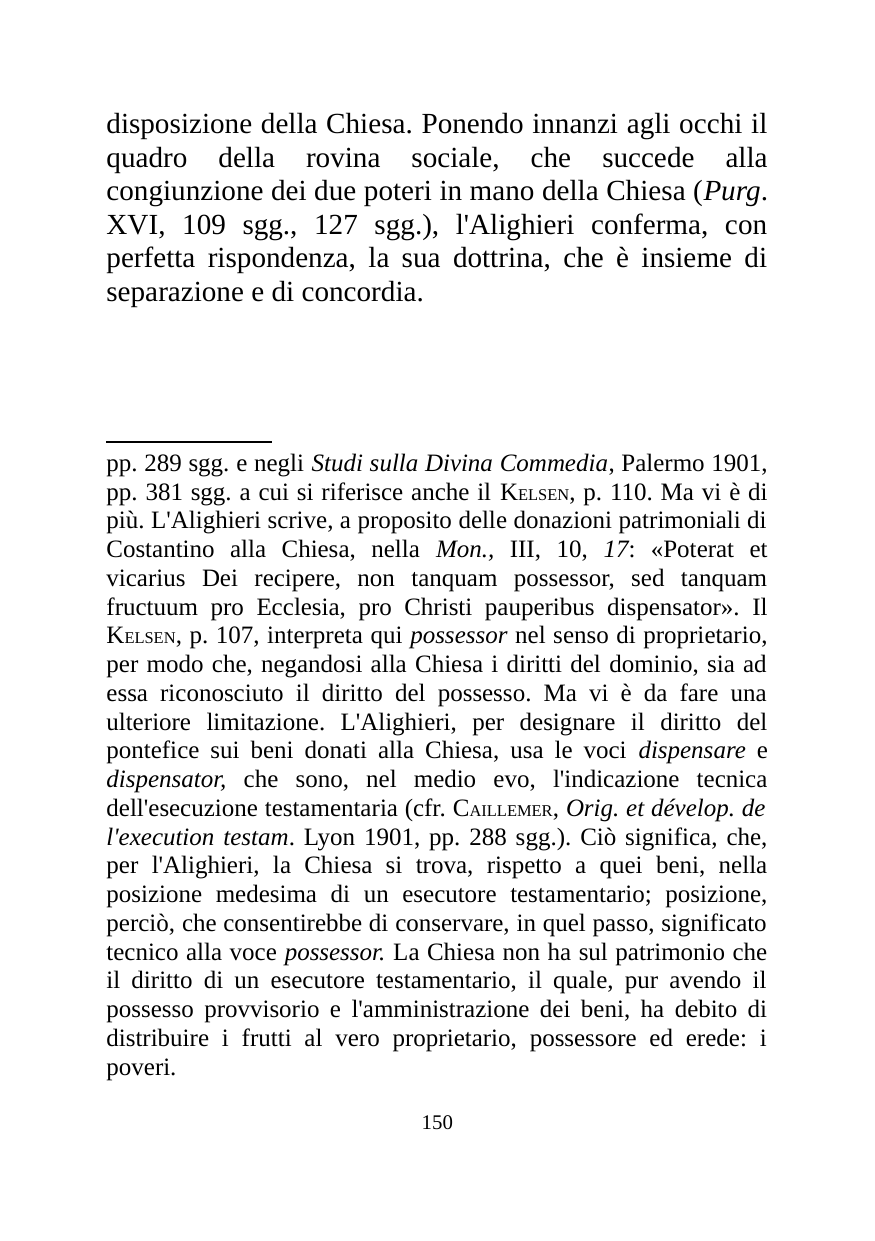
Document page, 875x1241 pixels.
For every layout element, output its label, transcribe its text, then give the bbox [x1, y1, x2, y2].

text disposizione della Chiesa. Ponendo innanzi agli occhi il quadro della rovina sociale, che succede alla congiunzione dei due poteri in mano della Chiesa (Purg. XVI, 109 sgg., 127 sgg.), l'Alighieri conferma, con perfetta rispondenza, la sua dottrina, che è insieme di separazione e di concordia. [106, 106, 768, 307]
text pp. 289 sgg. e negli Studi sulla Divina Commedia, Palermo 1901, pp. 381 sgg. a cui si riferisce anche il Kelsen, p. 110. Ma vi è di più. L'Alighieri scrive, a proposito delle donazioni patrimoniali di Costantino alla Chiesa, nella Mon., III, 10, 17: «Poterat et vicarius Dei recipere, non tanquam possessor, sed tanquam fructuum pro Ecclesia, pro Christi pauperibus dispensator». Il Kelsen, p. 107, interpreta qui possessor nel senso di proprietario, per modo che, negandosi alla Chiesa i diritti del dominio, sia ad essa riconosciuto il diritto del possesso. Ma vi è da fare una ulteriore limitazione. L'Alighieri, per designare il diritto del pontefice sui beni donati alla Chiesa, usa le voci dispensare e dispensator, che sono, nel medio evo, l'indicazione tecnica dell'esecuzione testamentaria (cfr. Caillemer, Orig. et dévelop. de l'execution testam. Lyon 1901, pp. 288 sgg.). Ciò significa, che, per l'Alighieri, la Chiesa si trova, rispetto a quei beni, nella posizione medesima di un esecutore testamentario; posizione, perciò, che consentirebbe di conservare, in quel passo, significato tecnico alla voce possessor. La Chiesa non ha sul patrimonio che il diritto di un esecutore testamentario, il quale, pur avendo il possesso provvisorio e l'amministrazione dei beni, ha debito di distribuire i frutti al vero proprietario, possessore ed erede: i poveri. [106, 448, 768, 1080]
